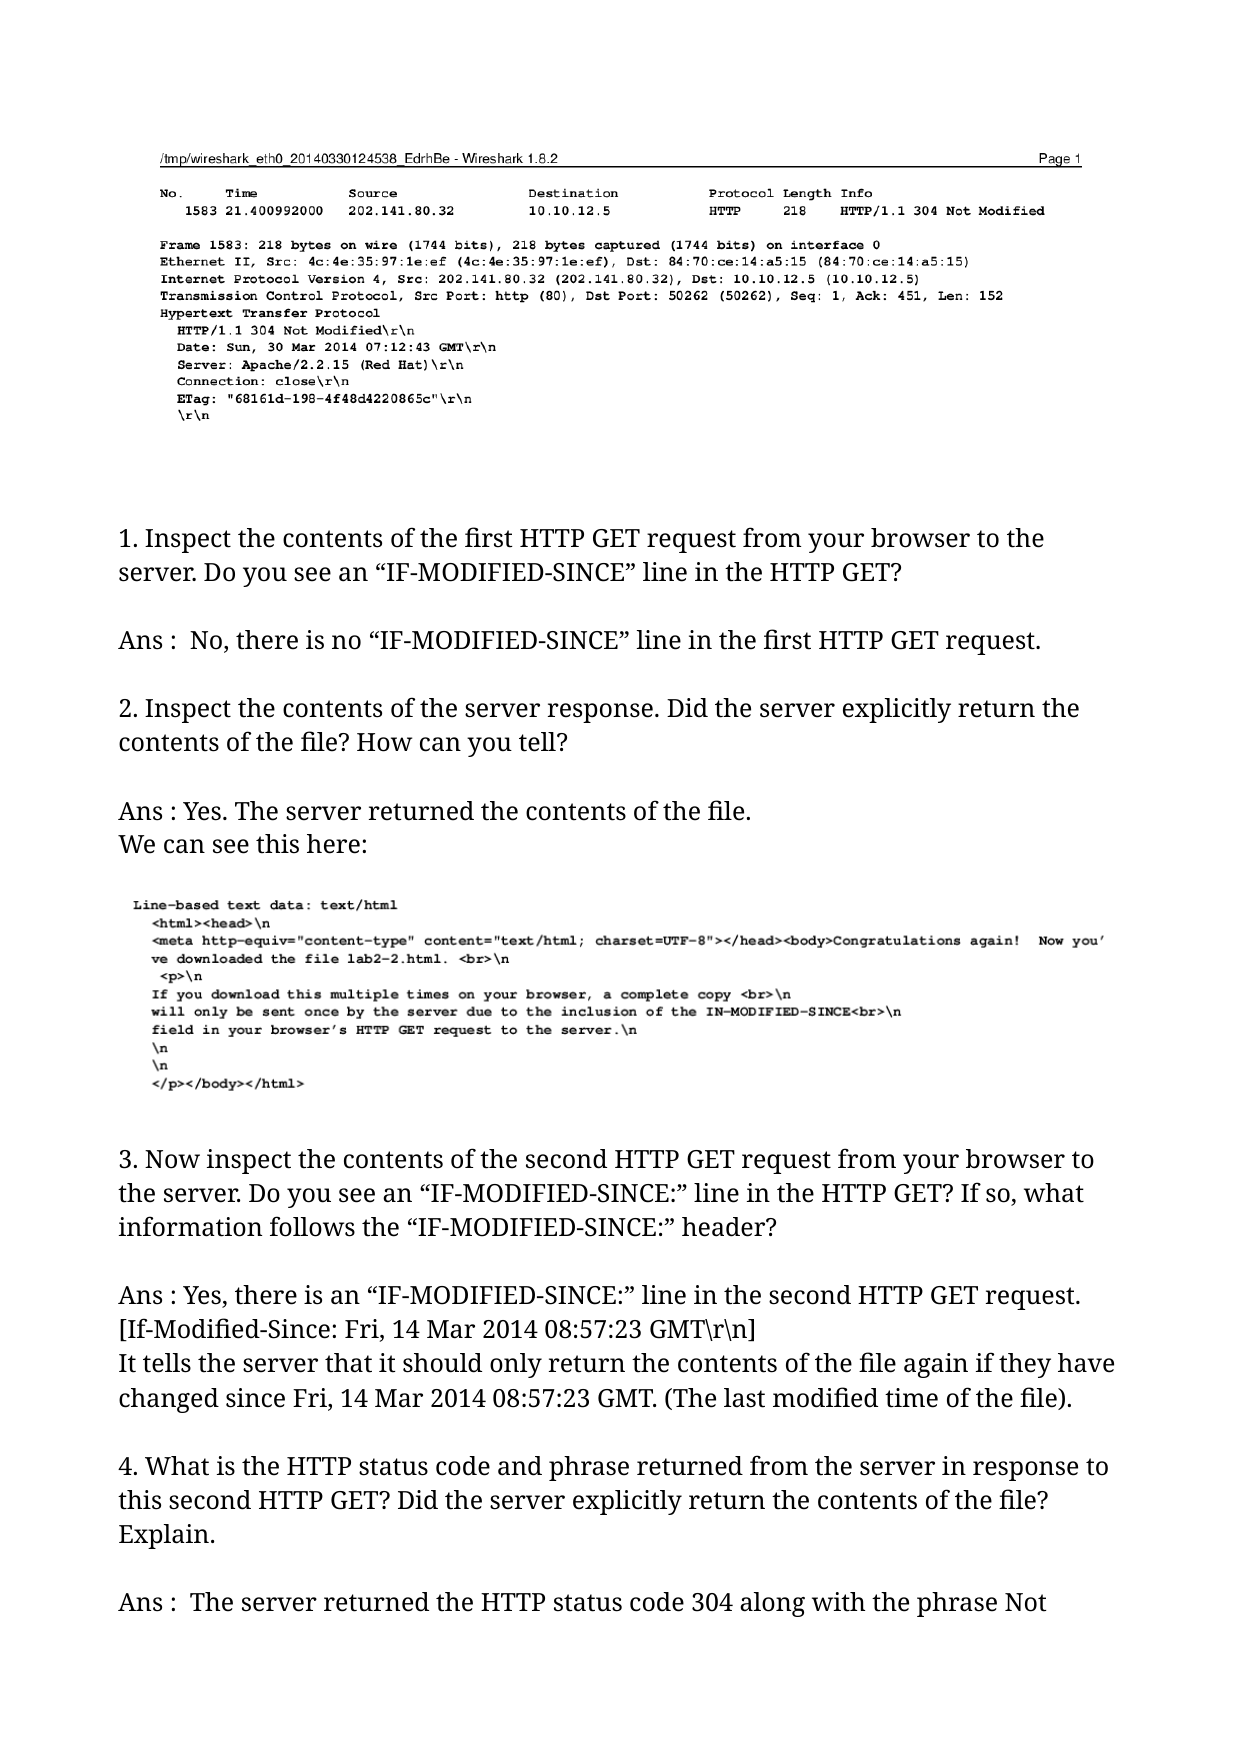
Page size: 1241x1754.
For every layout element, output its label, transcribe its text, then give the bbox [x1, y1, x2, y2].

text [If-Modified-Since: Fri, 14 Mar 2014 08:57:23 GMT\r\n] [118, 1312, 1122, 1346]
text It tells the server that it should only return the contents of the file again if they have changed since Fri, 14 Mar 2014 08:57:23 GMT. (The last modified time of the file). [118, 1346, 1122, 1414]
text 1. Inspect the contents of the first HTTP GET request from your browser to the [118, 521, 1122, 555]
text 2. Inspect the contents of the server response. Did the server explicitly return the contents of the file? How can you tell? [118, 691, 1122, 759]
text Ans : Yes, there is an “IF-MODIFIED-SINCE:” line in the second HTTP GET request. [118, 1278, 1122, 1312]
text Ans : The server returned the HTTP status code 304 along with the phrase Not [118, 1584, 1122, 1619]
text 4. What is the HTTP status code and phrase returned from the server in response to this second HTTP GET? Did the server explicitly return the contents of the file? Explain. [118, 1448, 1122, 1551]
text Ans : Yes. The server returned the contents of the file. [118, 793, 1122, 827]
picture [118, 118, 1123, 453]
text 3. Now inspect the contents of the second HTTP GET request from your browser to the server. Do you see an “IF-MODIFIED-SINCE:” line in the HTTP GET? If so, what information follows the “IF-MODIFIED-SINCE:” header? [118, 1142, 1122, 1244]
text We can see this here: [118, 827, 1122, 861]
text server. Do you see an “IF-MODIFIED-SINCE” line in the HTTP GET? [118, 555, 1122, 589]
picture [118, 895, 1123, 1108]
text Ans : No, there is no “IF-MODIFIED-SINCE” line in the first HTTP GET request. [118, 623, 1122, 657]
